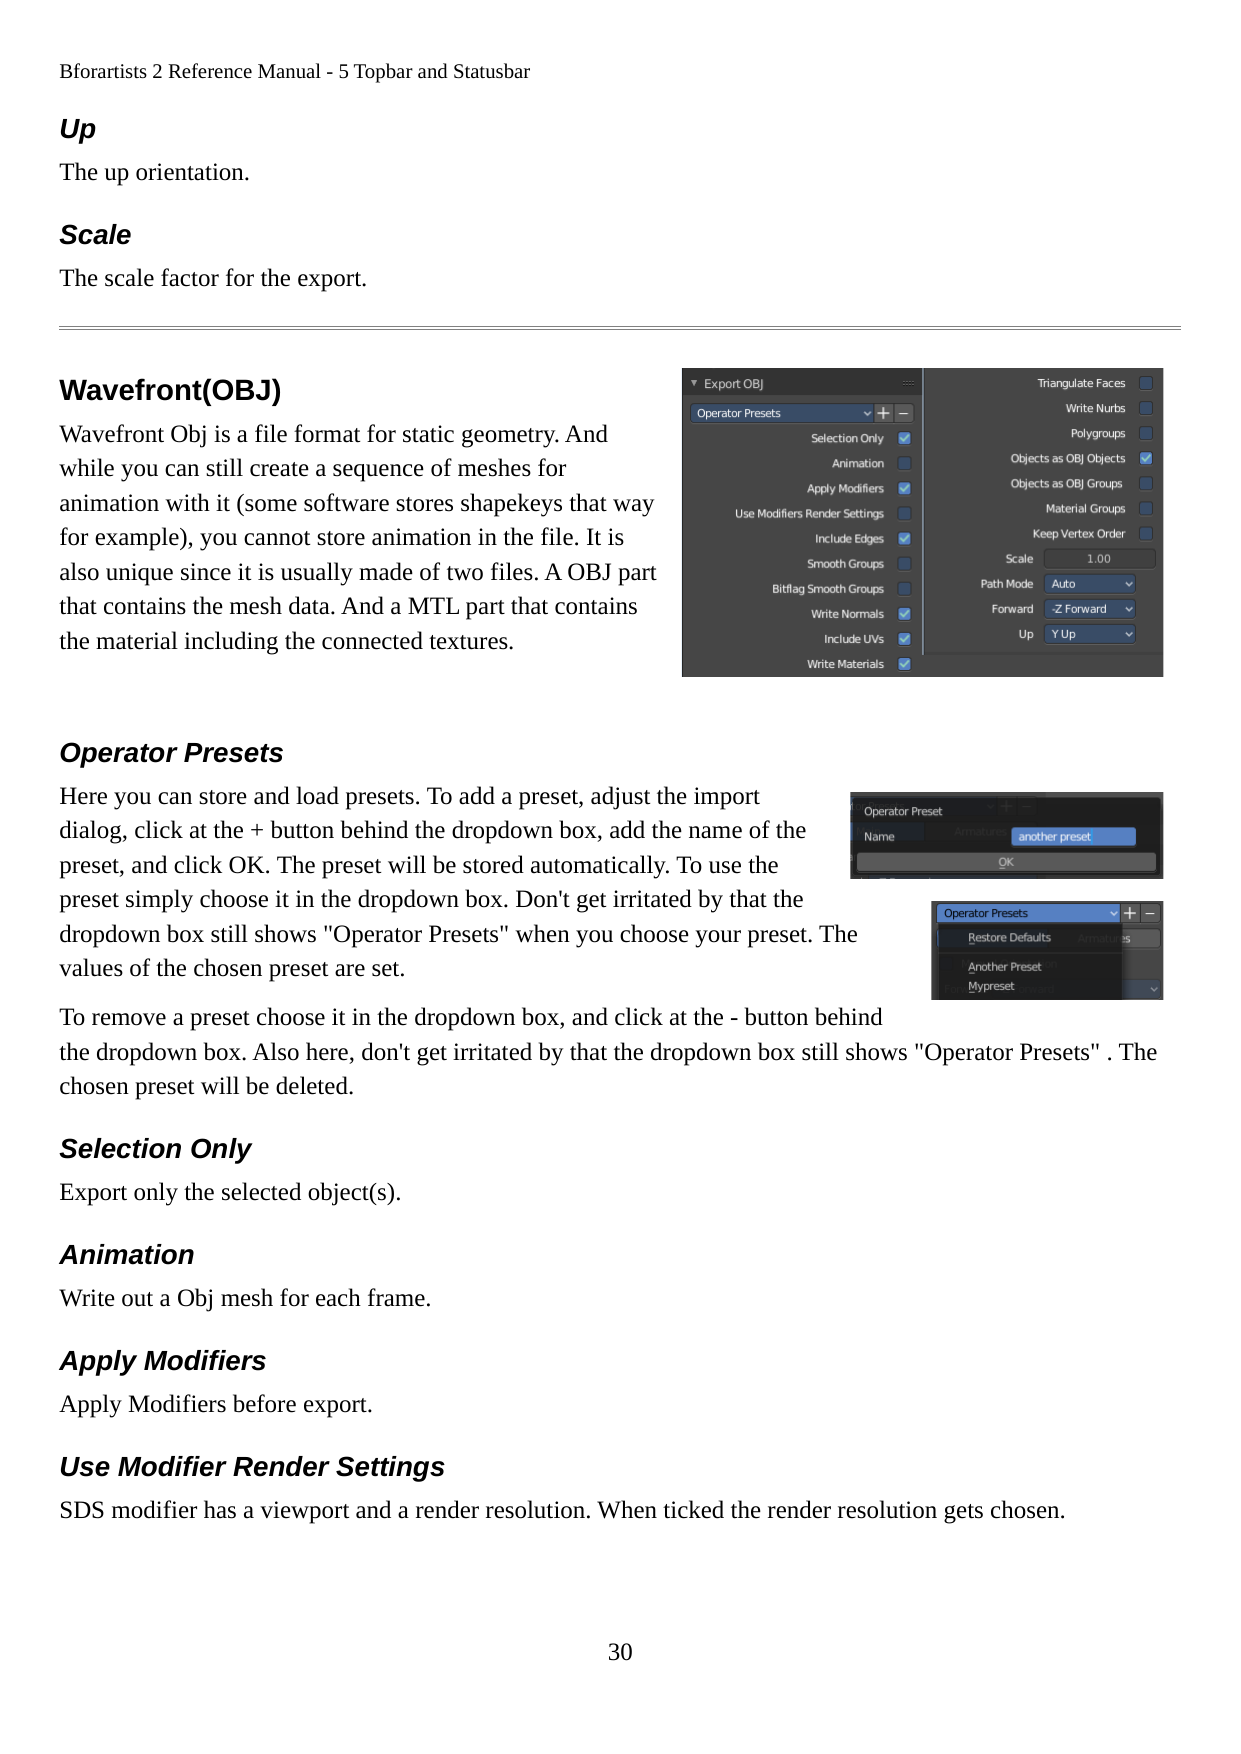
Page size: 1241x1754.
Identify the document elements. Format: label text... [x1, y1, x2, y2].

picture [931, 901, 1164, 1000]
subtitle Scale [59, 218, 1181, 250]
subtitle Use Modifier Render Settings [59, 1451, 1181, 1482]
text To remove a preset choose it in the dropdown box, and click at the - button behind the dropdown box. Also here, don't get irritated by that the dropdown box still shows "Operator Presets" . The chosen preset will be deleted. [59, 1002, 1181, 1100]
picture [681, 368, 1164, 677]
subtitle Wavefront(OBJ) [59, 373, 681, 406]
subtitle Animation [59, 1239, 1181, 1271]
picture [850, 792, 1164, 879]
text Export only the selected object(s). [59, 1177, 1181, 1206]
text The scale factor for the export. [59, 263, 1181, 292]
subtitle Up [59, 113, 1181, 144]
text SDS modifier has a viewport and a render resolution. When ticked the render resolution gets chosen. [59, 1495, 1181, 1524]
text The up orientation. [59, 157, 1181, 186]
text Wavefront Obj is a file format for static geometry. And while you can still create a sequence of meshes for animation with it (some software stores shapekeys that way for example), you cannot store animation in the file. It is also unique since it is usually made of two files. A OBJ part that contains the mesh data. And a MTL part that contains the material including the connected textures. [59, 419, 681, 654]
subtitle [1164, 373, 1181, 406]
subtitle Operator Presets [59, 736, 1181, 768]
text Apply Modifiers before export. [59, 1389, 1181, 1418]
text Here you can store and load presets. To add a preset, adjust the import dialog, click at the + button behind the dropdown box, add the name of the preset, and click OK. The preset will be stored automatically. To use the preset simply choose it in the dropdown box. Don't get irritated by that the dropdown box still shows "Operator Presets" when you choose your preset. The values of the chosen preset are set. [59, 781, 1181, 982]
subtitle Selection Only [59, 1133, 1181, 1165]
subtitle Apply Modifiers [59, 1345, 1181, 1377]
text Write out a Obj mesh for each frame. [59, 1283, 1181, 1312]
